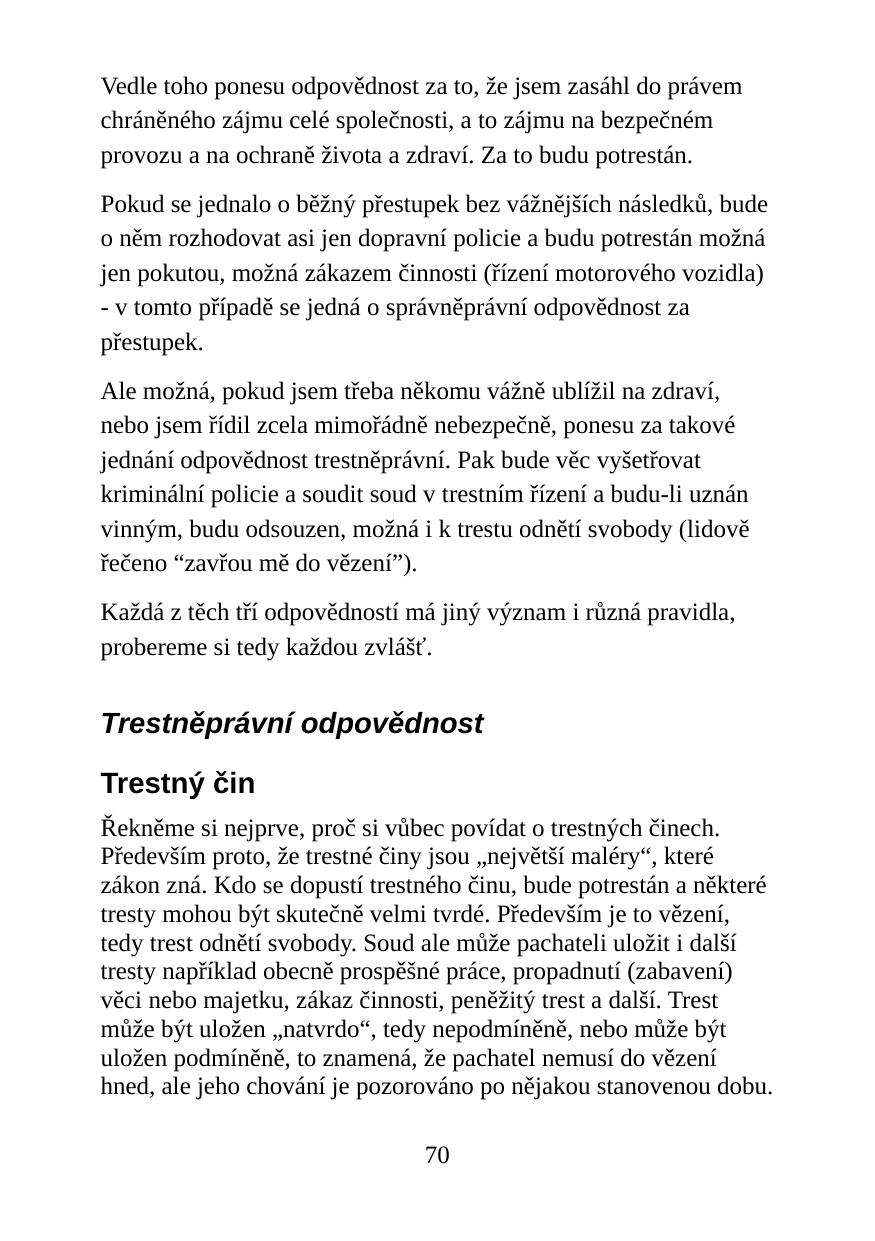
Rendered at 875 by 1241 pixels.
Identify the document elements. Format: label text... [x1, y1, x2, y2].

text Ale možná, pokud jsem třeba někomu vážně ublížil na zdraví, nebo jsem řídil zcela mimořádně nebezpečně, ponesu za takové jednání odpovědnost trestněprávní. Pak bude věc vyšetřovat kriminální policie a soudit soud v trestním řízení a budu-li uznán vinným, budu odsouzen, možná i k trestu odnětí svobody (lidově řečeno “zavřou mě do vězení”). [100, 376, 774, 577]
subtitle Trestný čin [100, 766, 774, 800]
text Každá z těch tří odpovědností má jiný význam i různá pravidla, probereme si tedy každou zvlášť. [100, 597, 774, 661]
text Vedle toho ponesu odpovědnost za to, že jsem zasáhl do právem chráněného zájmu celé společnosti, a to zájmu na bezpečném provozu a na ochraně života a zdraví. Za to budu potrestán. [100, 71, 774, 168]
subtitle Trestněprávní odpovědnost [100, 706, 774, 739]
text Pokud se jednalo o běžný přestupek bez vážnějších následků, bude o něm rozhodovat asi jen dopravní policie a budu potrestán možná jen pokutou, možná zákazem činnosti (řízení motorového vozidla) - v tomto případě se jedná o správněprávní odpovědnost za přestupek. [100, 189, 774, 356]
text Řekněme si nejprve, proč si vůbec povídat o trestných činech. Především proto, že trestné činy jsou „největší maléry“, které zákon zná. Kdo se dopustí trestného činu, bude potrestán a některé tresty mohou být skutečně velmi tvrdé. Především je to vězení, tedy trest odnětí svobody. Soud ale může pachateli uložit i další tresty například obecně prospěšné práce, propadnutí (zabavení) věci nebo majetku, zákaz činnosti, peněžitý trest a další. Trest může být uložen „natvrdo“, tedy nepodmíněně, nebo může být uložen podmíněně, to znamená, že pachatel nemusí do vězení hned, ale jeho chování je pozorováno po nějakou stanovenou dobu. [100, 813, 774, 1100]
